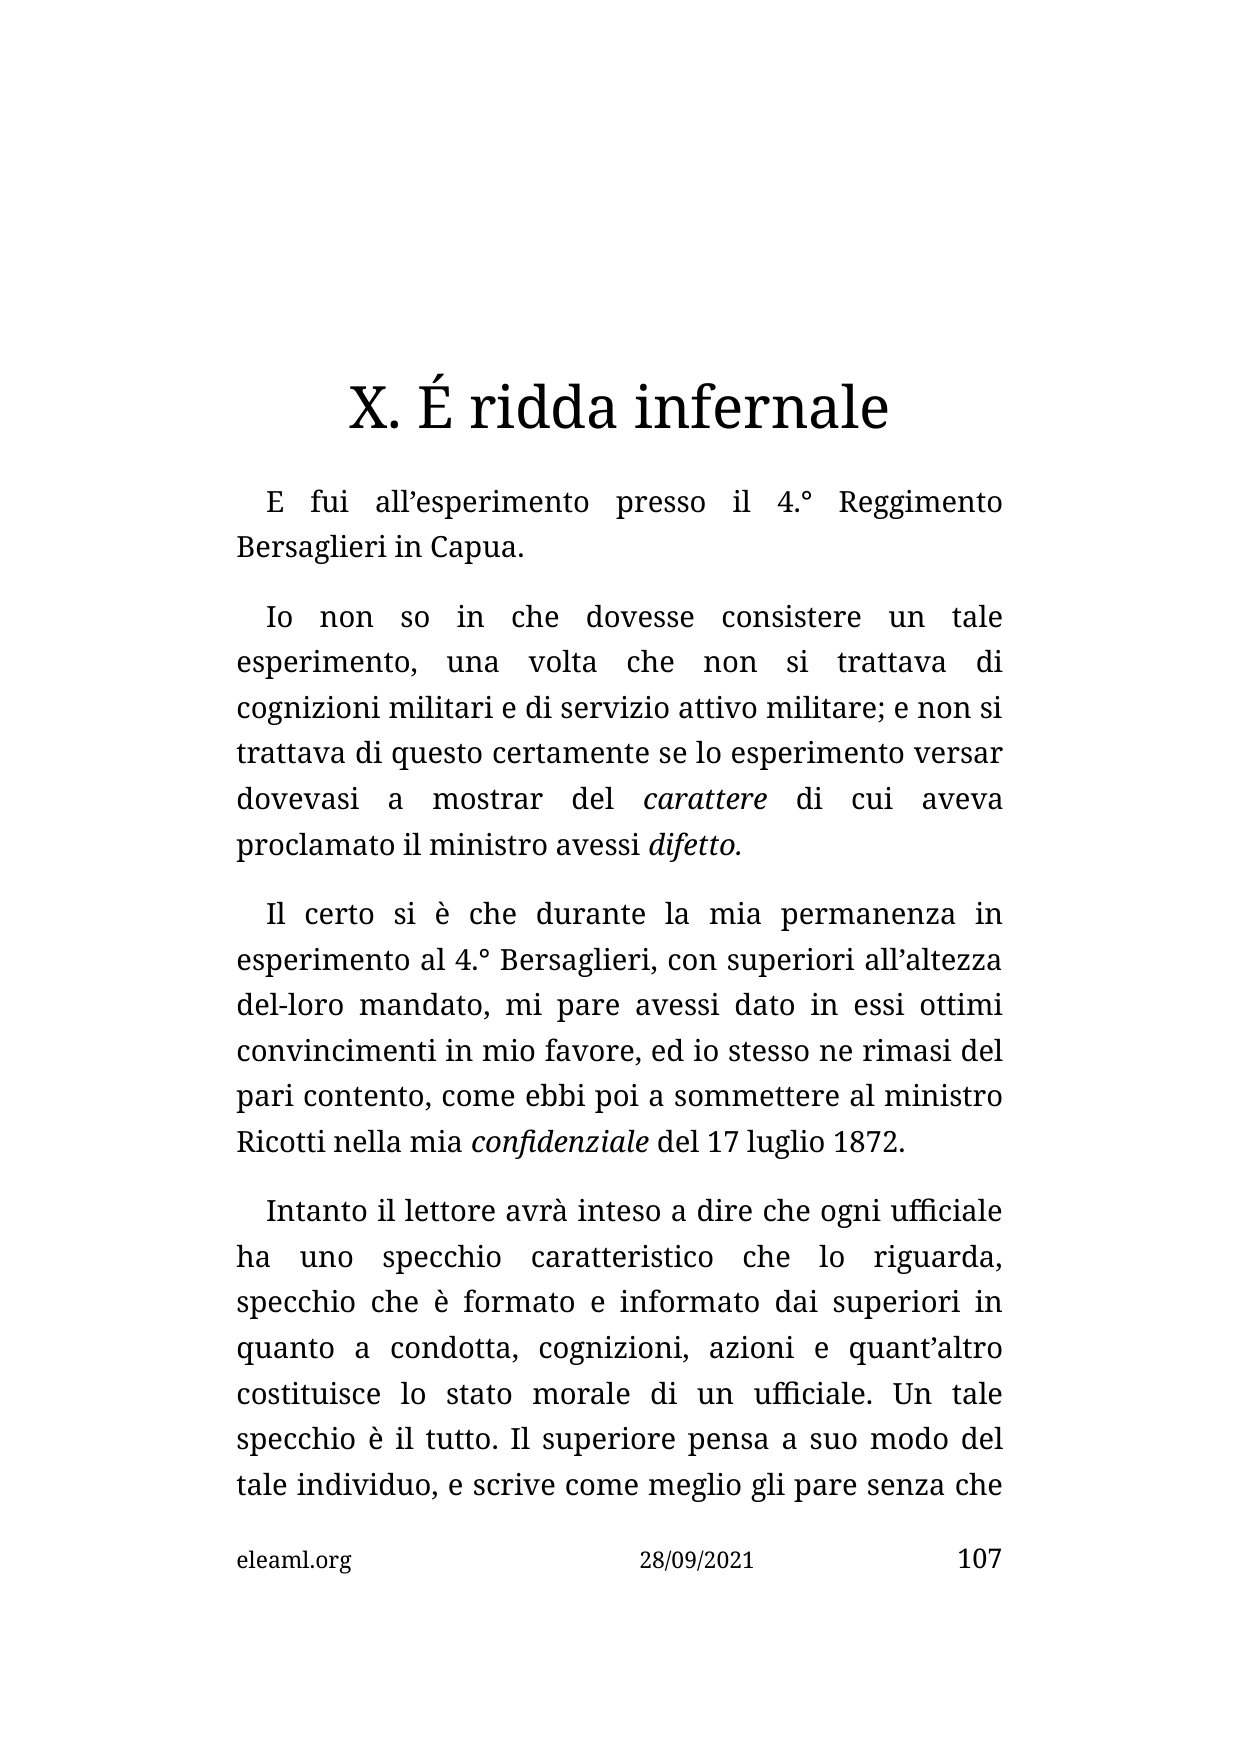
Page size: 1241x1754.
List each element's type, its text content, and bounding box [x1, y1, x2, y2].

text Intanto il lettore avrà inteso a dire che ogni ufficiale ha uno specchio caratteristico che lo riguarda, specchio che è formato e informato dai superiori in quanto a condotta, cognizioni, azioni e quant’altro costituisce lo stato morale di un ufficiale. Un tale specchio è il tutto. Il superiore pensa a suo modo del tale individuo, e scrive come meglio gli pare senza che [236, 1190, 1004, 1504]
subtitle X. É ridda infernale [236, 366, 1004, 446]
text Il certo si è che durante la mia permanenza in esperimento al 4.° Bersaglieri, con superiori all’altezza del-loro mandato, mi pare avessi dato in essi ottimi convincimenti in mio favore, ed io stesso ne rimasi del pari contento, come ebbi poi a sommettere al ministro Ricotti nella mia confidenziale del 17 luglio 1872. [236, 893, 1004, 1161]
text E fui all’esperimento presso il 4.° Reggimento Bersaglieri in Capua. [236, 481, 1004, 566]
text Io non so in che dovesse consistere un tale esperimento, una volta che non si trattava di cognizioni militari e di servizio attivo militare; e non si trattava di questo certamente se lo esperimento versar dovevasi a mostrar del carattere di cui aveva proclamato il ministro avessi difetto. [236, 596, 1004, 864]
